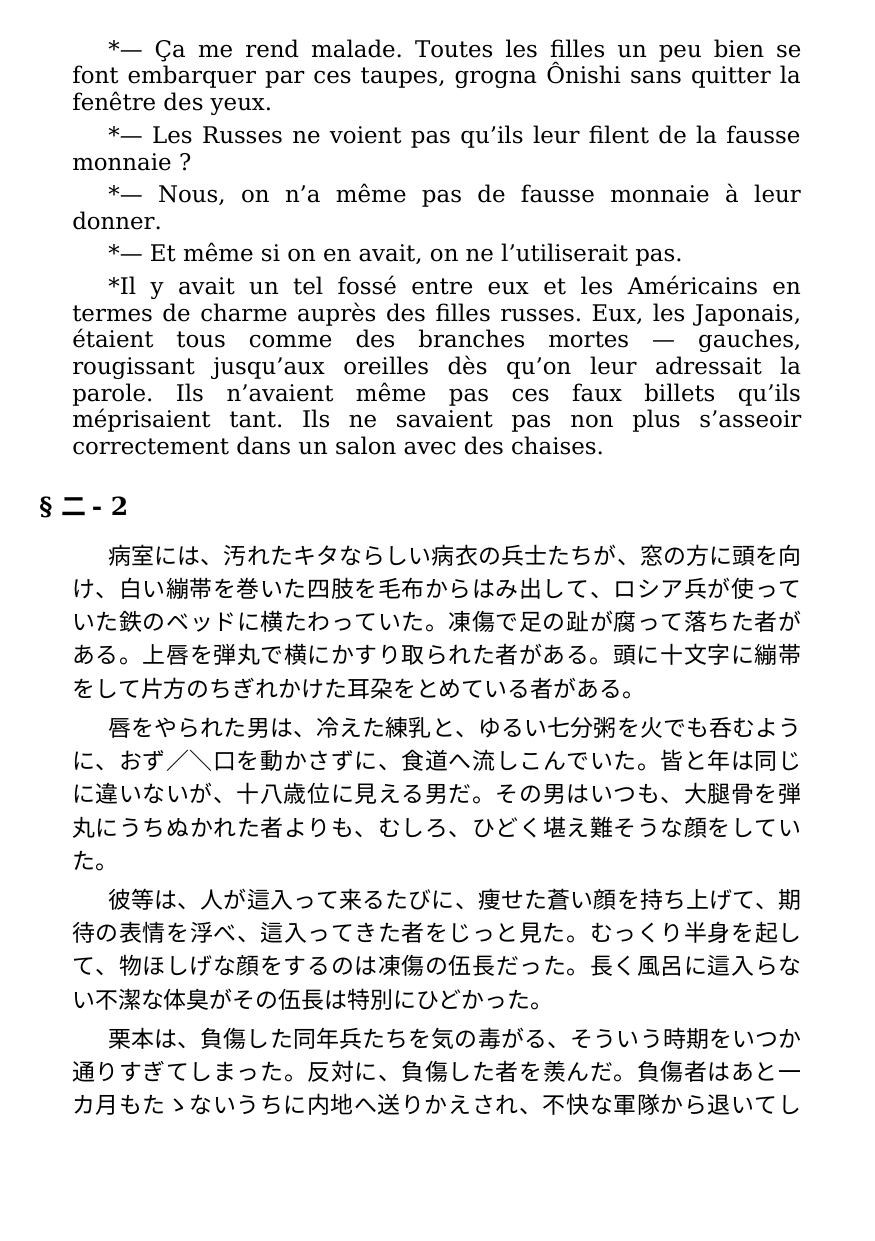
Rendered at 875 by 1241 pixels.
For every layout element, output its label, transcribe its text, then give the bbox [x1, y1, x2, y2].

text *— Et même si on en avait, on ne l’utiliserait pas. [72, 241, 802, 267]
text 栗本は、負傷した同年兵たちを気の毒がる、そういう時期をいつか通りすぎてしまった。反対に、負傷した者を羨んだ。負傷者はあと一カ月もたゝないうちに内地へ送りかえされ、不快な軍隊から退いてし [72, 1021, 802, 1120]
text *— Les Russes ne voient pas qu’ils leur filent de la fausse monnaie ? [72, 122, 802, 175]
text *Il y avait un tel fossé entre eux et les Américains en termes de charme auprès des filles russes. Eux, les Japonais, étaient tous comme des branches mortes — gauches, rougissant jusqu’aux oreilles dès qu’on leur adressait la parole. Ils n’avaient même pas ces faux billets qu’ils méprisaient tant. Ils ne savaient pas non plus s’asseoir correctement dans un salon avec des chaises. [72, 273, 802, 460]
text 唇をやられた男は、冷えた練乳と、ゆるい七分粥を火でも呑むように、おず／＼口を動かさずに、食道へ流しこんでいた。皆と年は同じに違いないが、十八歳位に見える男だ。その男はいつも、大腿骨を弾丸にうちぬかれた者よりも、むしろ、ひどく堪え難そうな顔をしていた。 [72, 710, 802, 876]
text 彼等は、人が這入って来るたびに、痩せた蒼い顔を持ち上げて、期待の表情を浮べ、這入ってきた者をじっと見た。むっくり半身を起して、物ほしげな顔をするのは凍傷の伍長だった。長く風呂に這入らない不潔な体臭がその伍長は特別にひどかった。 [72, 882, 802, 1015]
text *— Ça me rend malade. Toutes les filles un peu bien se font embarquer par ces taupes, grogna Ônishi sans quitter la fenêtre des yeux. [72, 36, 802, 116]
subtitle § 二 - 2 [36, 483, 838, 526]
text 病室には、汚れたキタならしい病衣の兵士たちが、窓の方に頭を向け、白い繃帯を巻いた四肢を毛布からはみ出して、ロシア兵が使っていた鉄のベッドに横たわっていた。凍傷で足の趾が腐って落ちた者がある。上唇を弾丸で横にかすり取られた者がある。頭に十文字に繃帯をして片方のちぎれかけた耳朶をとめている者がある。 [72, 538, 802, 704]
text *— Nous, on n’a même pas de fausse monnaie à leur donner. [72, 181, 802, 234]
